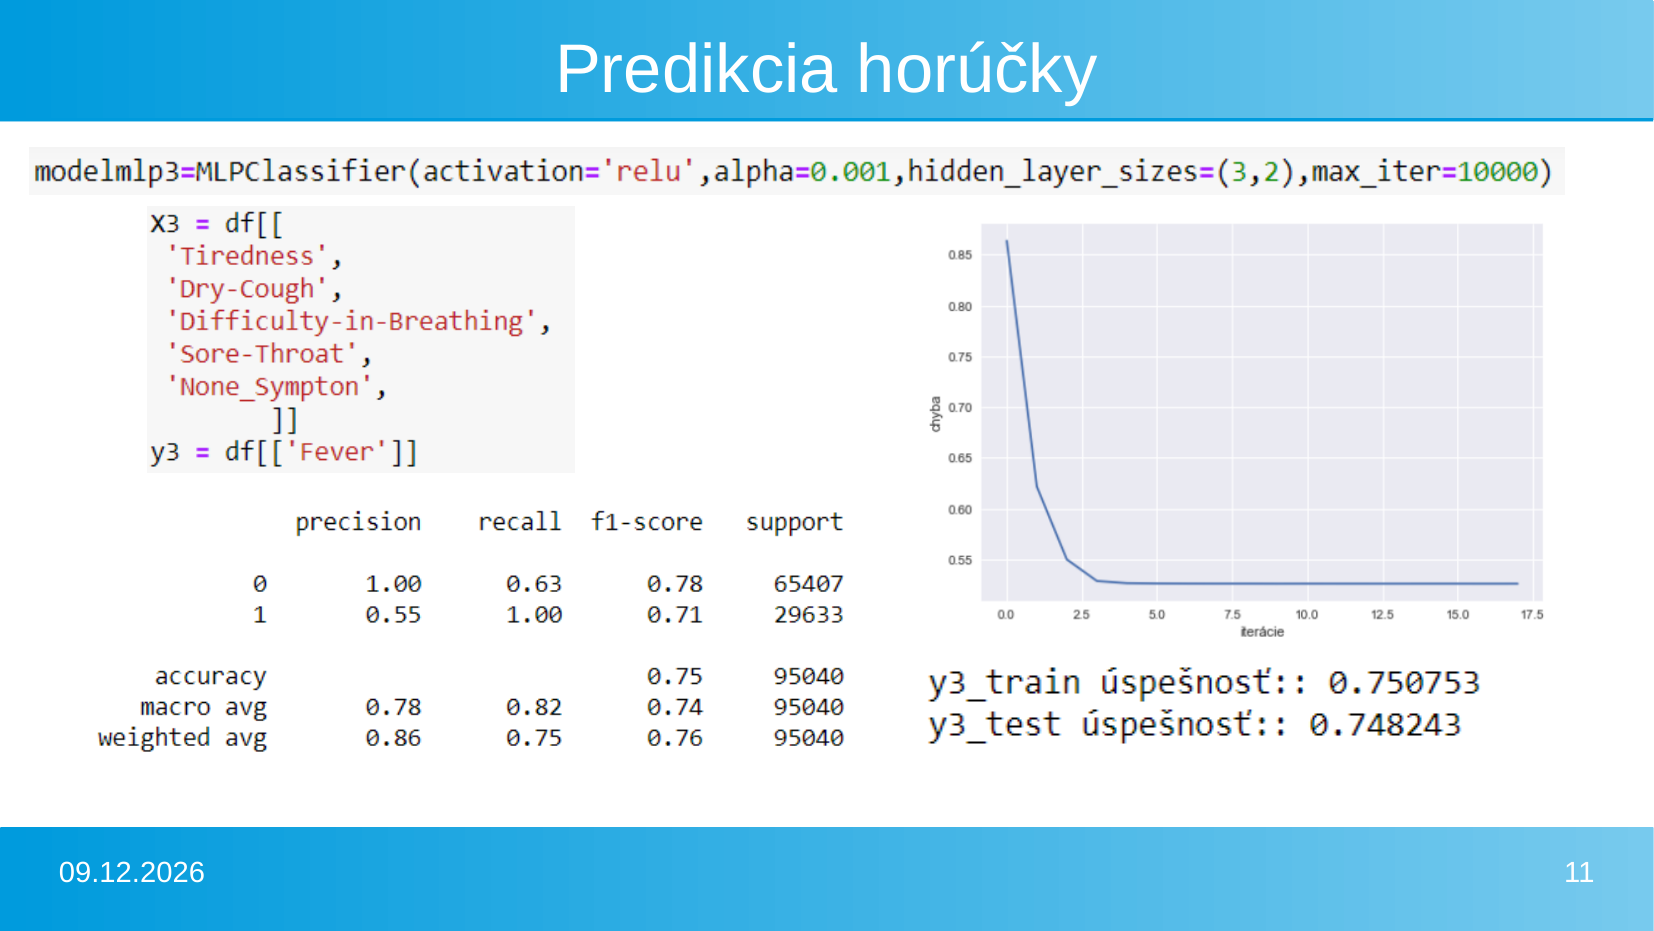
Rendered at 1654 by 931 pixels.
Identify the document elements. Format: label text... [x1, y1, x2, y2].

picture [915, 206, 1565, 768]
picture [29, 147, 1565, 195]
title Predikcia horúčky [59, 29, 1595, 108]
picture [88, 501, 869, 768]
picture [147, 206, 575, 473]
